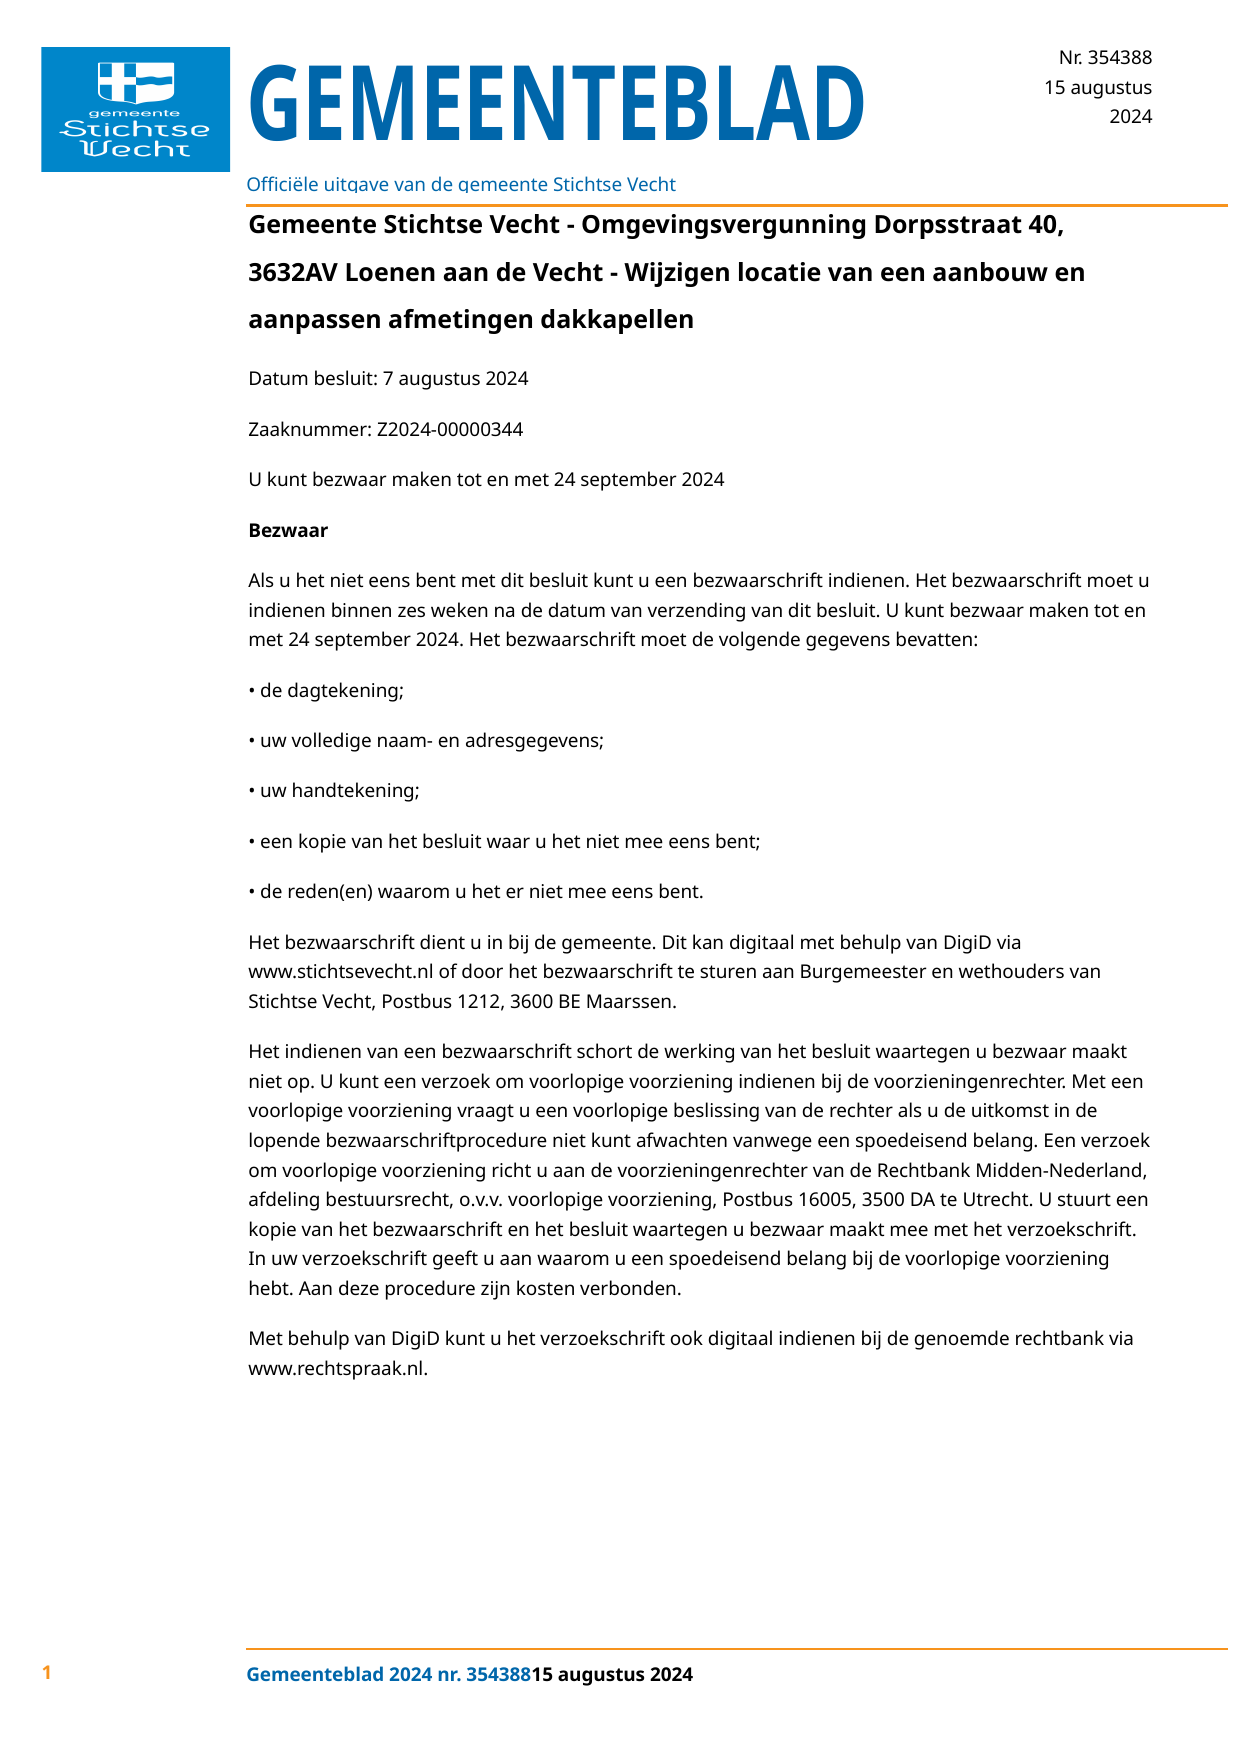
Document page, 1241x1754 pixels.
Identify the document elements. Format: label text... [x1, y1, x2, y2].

text U kunt bezwaar maken tot en met 24 september 2024 [248, 466, 1152, 492]
text Bezwaar [248, 517, 1152, 542]
text Datum besluit: 7 augustus 2024 [248, 366, 1152, 391]
text Als u het niet eens bent met dit besluit kunt u een bezwaarschrift indienen. Het bezwaarschrift moet u indienen binnen zes weken na de datum van verzending van dit besluit. U kunt bezwaar maken tot en met 24 september 2024. Het bezwaarschrift moet de volgende gegevens bevatten: [248, 567, 1152, 652]
text Met behulp van DigiD kunt u het verzoekschrift ook digitaal indienen bij de genoemde rechtbank via www.rechtspraak.nl. [248, 1326, 1152, 1381]
text • de reden(en) waarom u het er niet mee eens bent. [248, 878, 1152, 904]
picture [99, 63, 135, 101]
text • een kopie van het besluit waar u het niet mee eens bent; [248, 828, 1152, 854]
text Het indienen van een bezwaarschrift schort de werking van het besluit waartegen u bezwaar maakt niet op. U kunt een verzoek om voorlopige voorziening indienen bij de voorzieningenrechter. Met een voorlopige voorziening vraagt u een voorlopige beslissing van de rechter als u de uitkomst in de lopende bezwaarschriftprocedure niet kunt afwachten vanwege een spoedeisend belang. Een verzoek om voorlopige voorziening richt u aan de voorzieningenrechter van de Rechtbank Midden-Nederland, afdeling bestuursrecht, o.v.v. voorlopige voorziening, Postbus 16005, 3500 DA te Utrecht. U stuurt een kopie van het bezwaarschrift en het besluit waartegen u bezwaar maakt mee met het verzoekschrift. In uw verzoekschrift geeft u aan waarom u een spoedeisend belang bij de voorlopige voorziening hebt. Aan deze procedure zijn kosten verbonden. [248, 1038, 1152, 1301]
text • de dagtekening; [248, 677, 1152, 702]
text • uw volledige naam- en adresgegevens; [248, 727, 1152, 753]
picture [137, 63, 174, 103]
text • uw handtekening; [248, 778, 1152, 803]
text Zaaknummer: Z2024-00000344 [248, 416, 1152, 442]
text Het bezwaarschrift dient u in bij de gemeente. Dit kan digitaal met behulp van DigiD via www.stichtsevecht.nl of door het bezwaarschrift te sturen aan Burgemeester en wethouders van Stichtse Vecht, Postbus 1212, 3600 BE Maarssen. [248, 929, 1152, 1014]
text Gemeente Stichtse Vecht - Omgevingsvergunning Dorpsstraat 40, 3632AV Loenen aan de Vecht - Wijzigen locatie van een aanbouw en aanpassen afmetingen dakkapellen [248, 207, 1152, 336]
